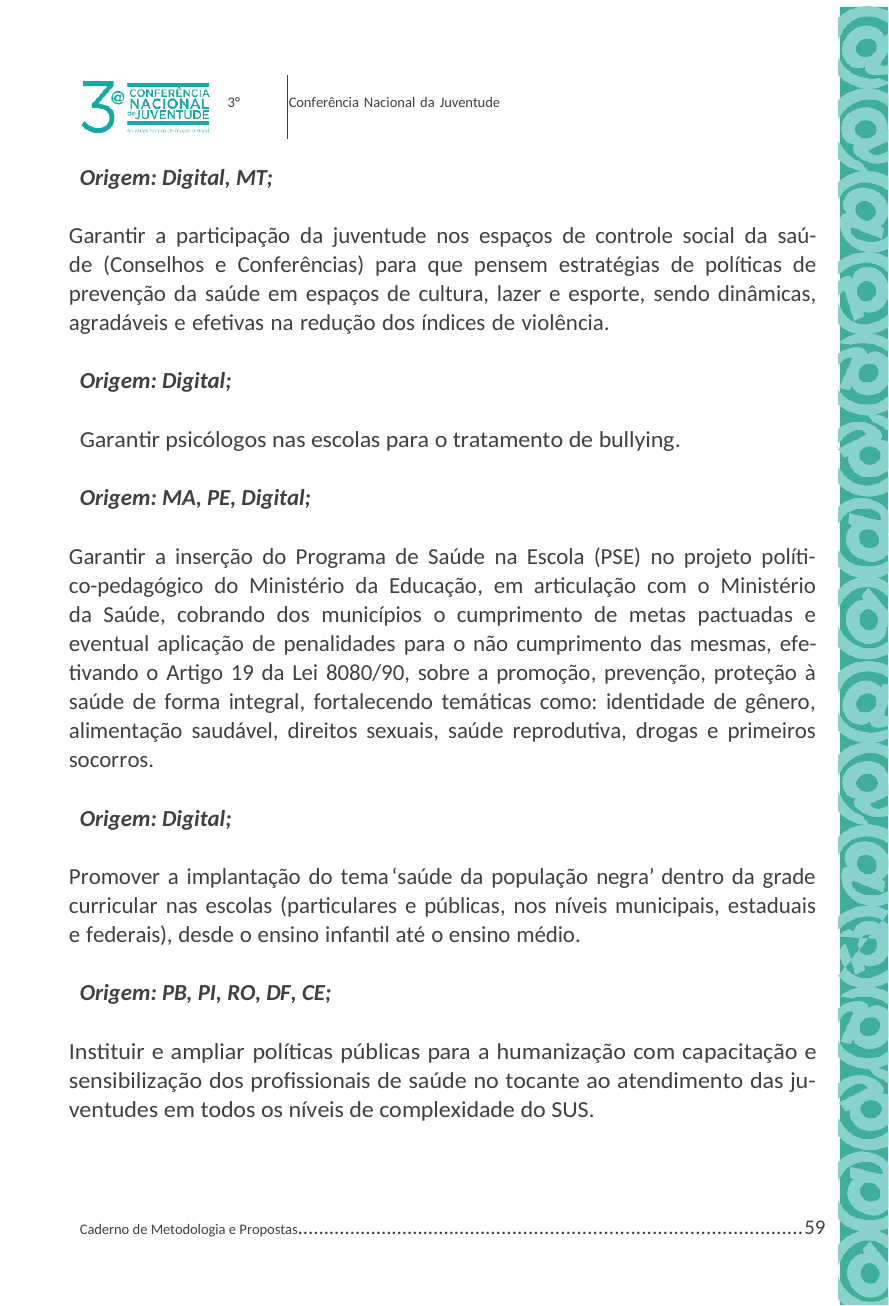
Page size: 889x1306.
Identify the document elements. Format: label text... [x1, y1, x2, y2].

subtitle Origem: Digital, MT; [79, 163, 839, 191]
text Garantir a inserção do Programa de Saúde na Escola (PSE) no projeto políti- co-pedagógico do Ministério da Educação, em articulação com o Ministério da Saúde, cobrando dos municípios o cumprimento de metas pactuadas e eventual aplicação de penalidades para o não cumprimento das mesmas, efe- tivando o Artigo 19 da Lei 8080/90, sobre a promoção, prevenção, proteção à saúde de forma integral, fortalecendo temáticas como: identidade de gênero, alimentação saudável, direitos sexuais, saúde reprodutiva, drogas e primeiros socorros. [69, 542, 816, 773]
text 3° [227, 93, 287, 111]
text Garantir psicólogos nas escolas para o tratamento de bullying. [79, 425, 839, 453]
subtitle Origem: PB, PI, RO, DF, CE; [79, 978, 839, 1006]
subtitle Origem: Digital; [79, 367, 839, 395]
subtitle Origem: Digital; [79, 804, 839, 832]
text Instituir e ampliar políticas públicas para a humanização com capacitação e sensibilização dos profissionais de saúde no tocante ao atendimento das ju- ventudes em todos os níveis de complexidade do SUS. [69, 1037, 816, 1123]
text Caderno de Metodologia e Propostas 59 [79, 1214, 839, 1240]
subtitle Origem: MA, PE, Digital; [79, 483, 839, 512]
text Conferência Nacional da Juventude [288, 93, 839, 111]
text Promover a implantação do tema‘saúde da população negra’ dentro da grade curricular nas escolas (particulares e públicas, nos níveis municipais, estaduais e federais), desde o ensino infantil até o ensino médio. [69, 862, 816, 948]
text Garantir a participação da juventude nos espaços de controle social da saú- de (Conselhos e Conferências) para que pensem estratégias de políticas de prevenção da saúde em espaços de cultura, lazer e esporte, sendo dinâmicas, agradáveis e efetivas na redução dos índices de violência. [69, 221, 816, 336]
